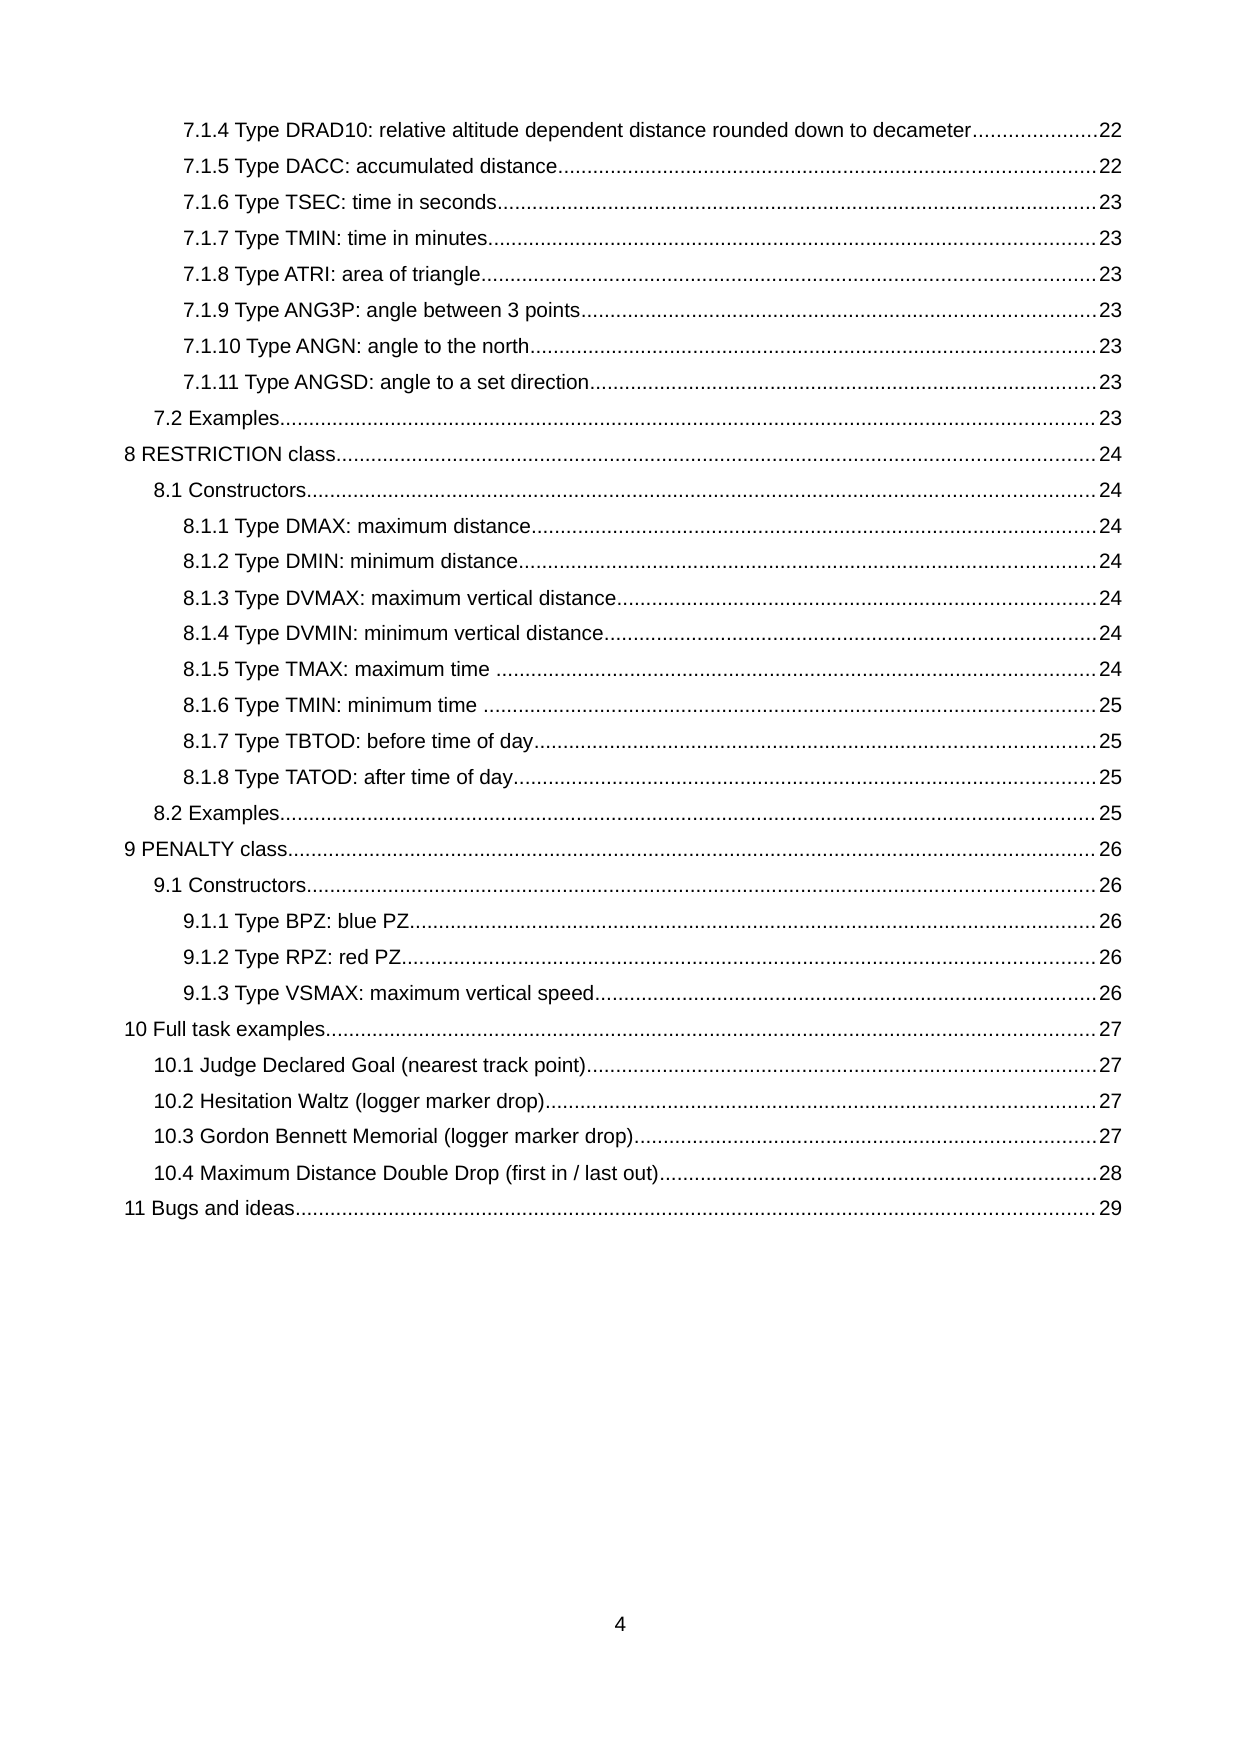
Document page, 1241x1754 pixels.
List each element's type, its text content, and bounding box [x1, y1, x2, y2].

text 7.1.11 Type ANGSD: angle to a set direction 23 [177, 370, 1122, 394]
text 7.1.5 Type DACC: accumulated distance 22 [177, 154, 1122, 178]
text 9.1.1 Type BPZ: blue PZ 26 [177, 909, 1122, 933]
text 7.1.4 Type DRAD10: relative altitude dependent distance rounded down to decameter 22 [177, 118, 1122, 142]
text 10.3 Gordon Bennett Memorial (logger marker drop) 27 [148, 1124, 1122, 1148]
text 8.1.4 Type DVMIN: minimum vertical distance 24 [177, 621, 1122, 645]
text 7.1.8 Type ATRI: area of triangle 23 [177, 262, 1122, 286]
text 7.1.6 Type TSEC: time in seconds 23 [177, 190, 1122, 214]
text 8.1.3 Type DVMAX: maximum vertical distance 24 [177, 585, 1122, 609]
text 10.4 Maximum Distance Double Drop (first in / last out) 28 [148, 1160, 1122, 1184]
text 8.1.1 Type DMAX: maximum distance 24 [177, 513, 1122, 537]
text 7.1.7 Type TMIN: time in minutes 23 [177, 226, 1122, 250]
text 8.1.2 Type DMIN: minimum distance 24 [177, 549, 1122, 573]
text 9.1 Constructors 26 [148, 873, 1122, 897]
text 7.1.9 Type ANG3P: angle between 3 points 23 [177, 298, 1122, 322]
text 10 Full task examples 27 [118, 1017, 1122, 1041]
text 8 RESTRICTION class 24 [118, 442, 1122, 466]
text 8.1.5 Type TMAX: maximum time 24 [177, 657, 1122, 681]
text 9.1.3 Type VSMAX: maximum vertical speed 26 [177, 981, 1122, 1004]
text 9 PENALTY class 26 [118, 837, 1122, 861]
text 8.1.6 Type TMIN: minimum time 25 [177, 693, 1122, 717]
text 9.1.2 Type RPZ: red PZ 26 [177, 945, 1122, 969]
text 11 Bugs and ideas 29 [118, 1196, 1122, 1220]
text 8.1.8 Type TATOD: after time of day 25 [177, 765, 1122, 789]
text 7.2 Examples 23 [148, 406, 1122, 429]
text 10.2 Hesitation Waltz (logger marker drop) 27 [148, 1088, 1122, 1112]
text 8.1 Constructors 24 [148, 477, 1122, 501]
text 8.2 Examples 25 [148, 801, 1122, 825]
text 10.1 Judge Declared Goal (nearest track point) 27 [148, 1052, 1122, 1076]
text 7.1.10 Type ANGN: angle to the north 23 [177, 334, 1122, 358]
text 8.1.7 Type TBTOD: before time of day 25 [177, 729, 1122, 753]
